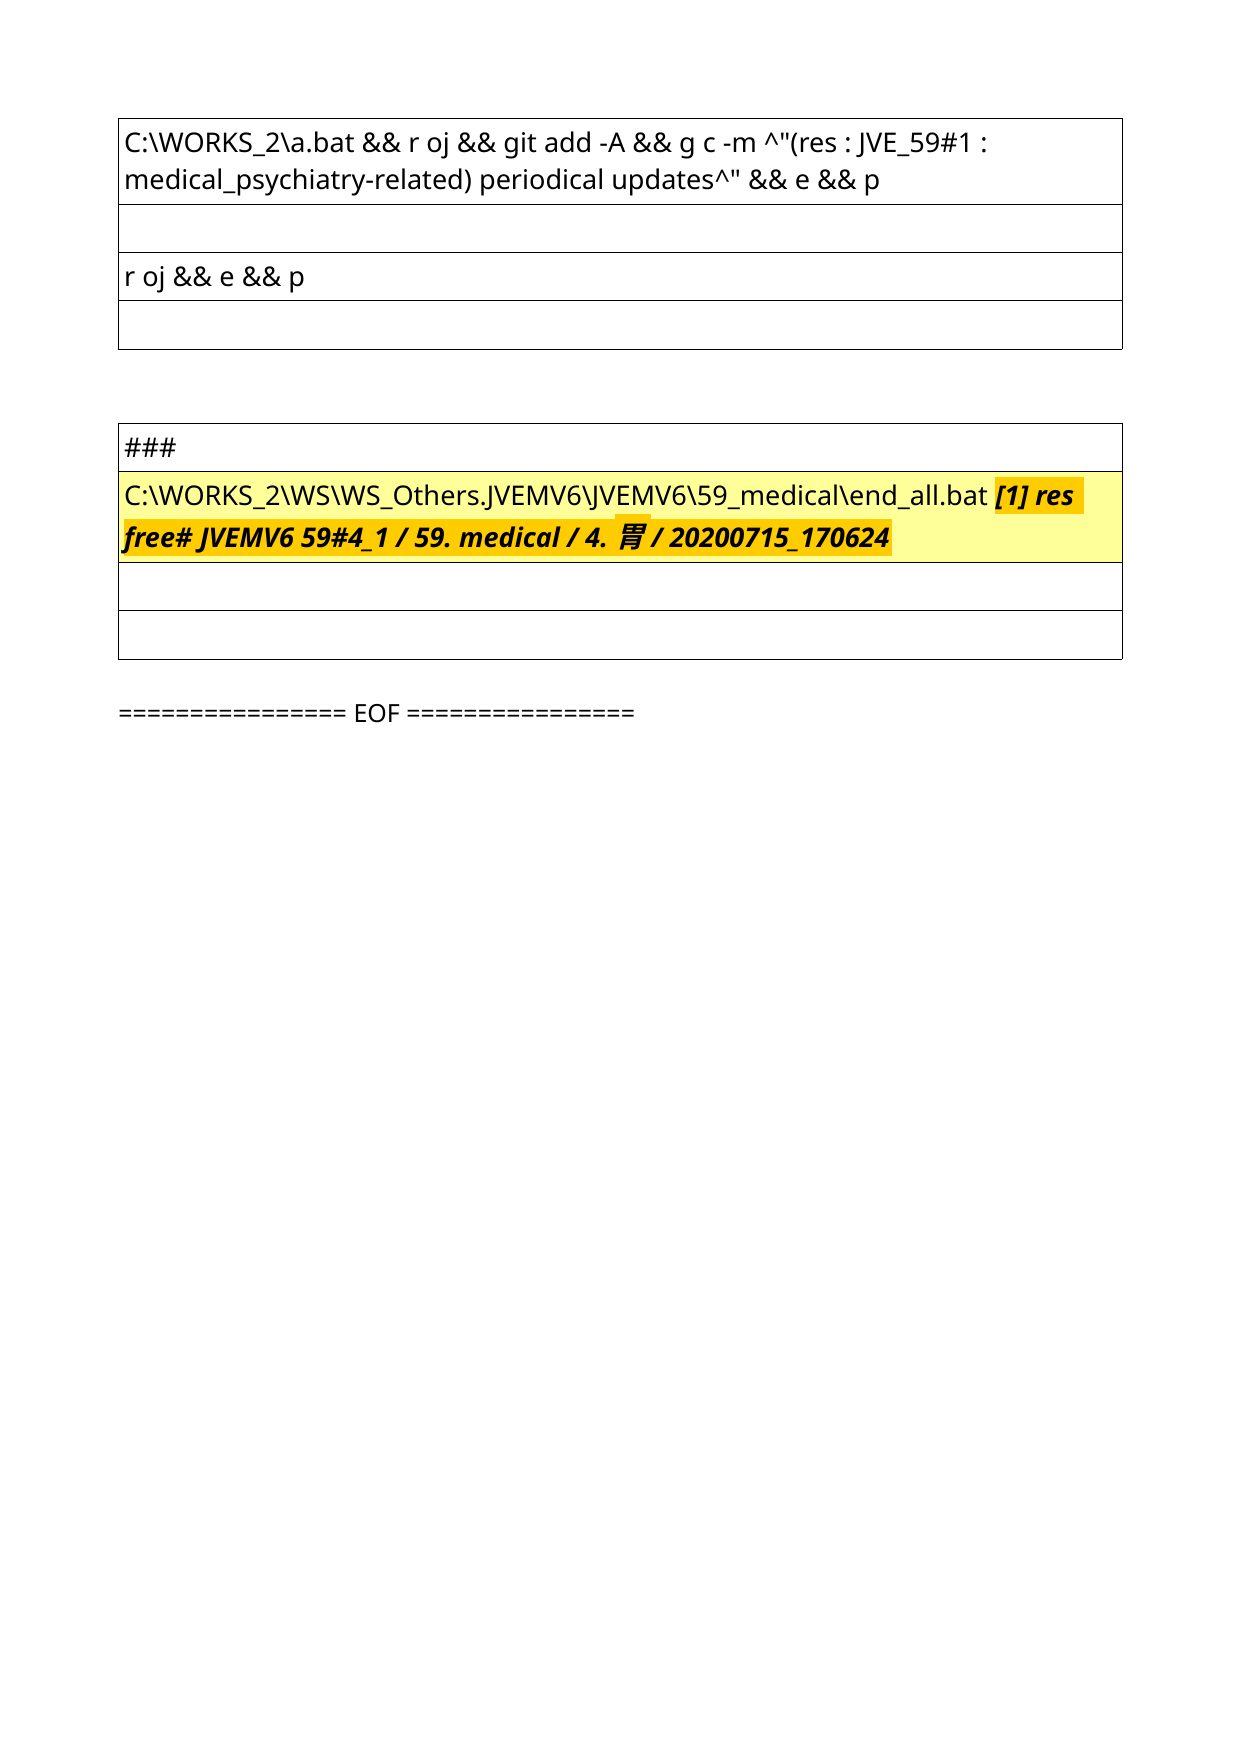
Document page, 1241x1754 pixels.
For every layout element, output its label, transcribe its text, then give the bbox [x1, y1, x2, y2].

table_header ### [119, 424, 1122, 471]
text ================ EOF ================ [118, 696, 1122, 730]
table_cell C:\WORKS_2\WS\WS_Others.JVEMV6\JVEMV6\59_medical\end_all.bat [1] res free# JVEMV6 59#4_1 / 59. medical / 4. 胃 / 20200715_170624 [119, 472, 1122, 562]
table_cell [119, 205, 1122, 252]
table_cell r oj && e && p [119, 253, 1122, 300]
table_cell [119, 611, 1122, 659]
table_header C:\WORKS_2\a.bat && r oj && git add -A && g c -m ^"(res : JVE_59#1 : medical_psychiatry-related) periodical updates^" && e && p [119, 119, 1122, 203]
table_cell [119, 563, 1122, 610]
table_cell [119, 301, 1122, 349]
